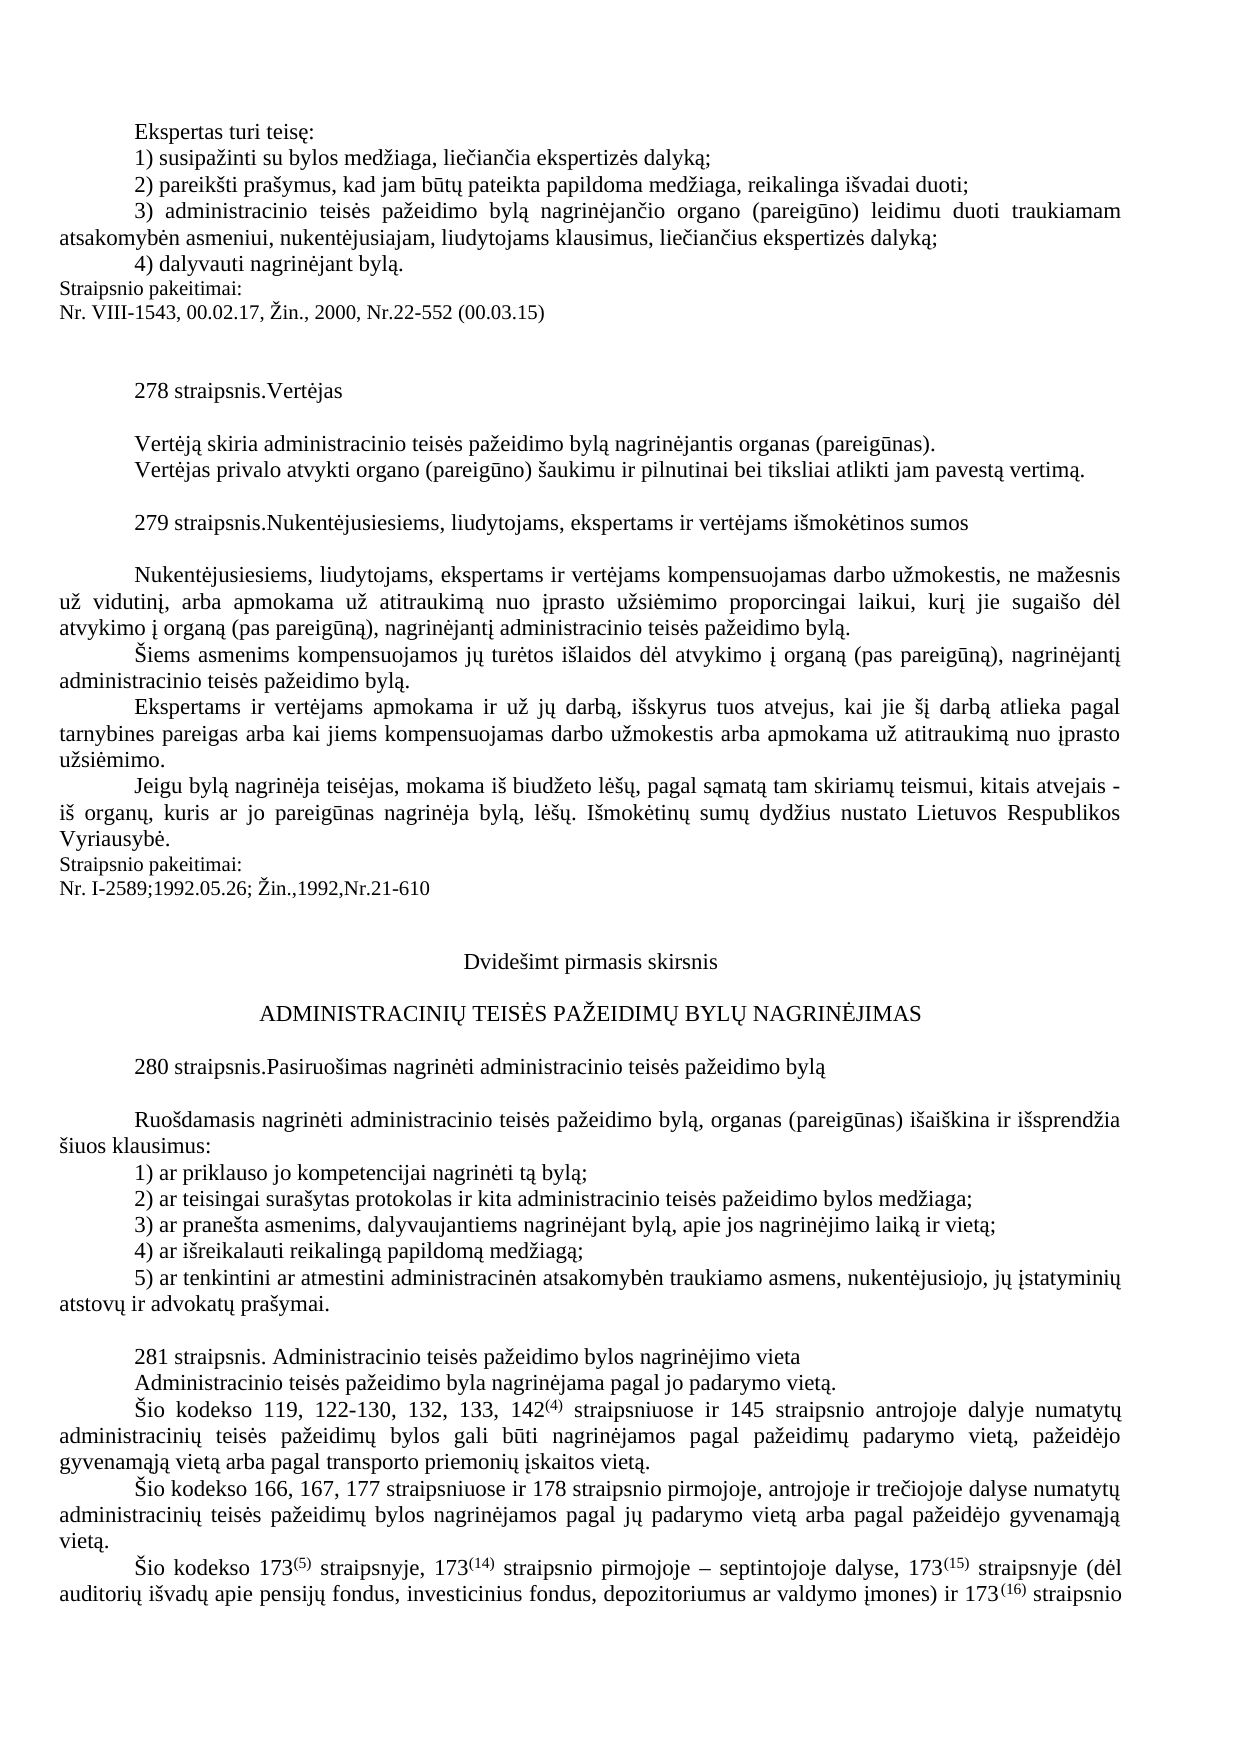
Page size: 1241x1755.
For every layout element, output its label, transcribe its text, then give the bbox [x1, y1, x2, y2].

text 279 straipsnis.Nukentėjusiesiems, liudytojams, ekspertams ir vertėjams išmokėtinos sumos [59, 509, 1122, 535]
text Šiems asmenims kompensuojamos jų turėtos išlaidos dėl atvykimo į organą (pas pareigūną), nagrinėjantį administracinio teisės pažeidimo bylą. [59, 641, 1122, 693]
text Ruošdamasis nagrinėti administracinio teisės pažeidimo bylą, organas (pareigūnas) išaiškina ir išsprendžia šiuos klausimus: [59, 1106, 1122, 1158]
text Administracinio teisės pažeidimo byla nagrinėjama pagal jo padarymo vietą. [59, 1369, 1122, 1396]
text 280 straipsnis.Pasiruošimas nagrinėti administracinio teisės pažeidimo bylą [59, 1053, 1122, 1079]
text 4) ar išreikalauti reikalingą papildomą medžiagą; [59, 1238, 1122, 1264]
text Dvidešimt pirmasis skirsnis [59, 948, 1122, 974]
text 1) ar priklauso jo kompetencijai nagrinėti tą bylą; [59, 1158, 1122, 1185]
text 278 straipsnis.Vertėjas [59, 377, 1122, 403]
text 3) administracinio teisės pažeidimo bylą nagrinėjančio organo (pareigūno) leidimu duoti traukiamam atsakomybėn asmeniui, nukentėjusiajam, liudytojams klausimus, liečiančius ekspertizės dalyką; [59, 197, 1122, 250]
text Straipsnio pakeitimai: [59, 851, 1122, 876]
text Nr. I-2589;1992.05.26; Žin.,1992,Nr.21-610 [59, 876, 1122, 899]
text 3) ar pranešta asmenims, dalyvaujantiems nagrinėjant bylą, apie jos nagrinėjimo laiką ir vietą; [59, 1211, 1122, 1238]
text Jeigu bylą nagrinėja teisėjas, mokama iš biudžeto lėšų, pagal sąmatą tam skiriamų teismui, kitais atvejais - iš organų, kuris ar jo pareigūnas nagrinėja bylą, lėšų. Išmokėtinų sumų dydžius nustato Lietuvos Respublikos Vyriausybė. [59, 772, 1122, 851]
text Šio kodekso 119, 122-130, 132, 133, 142(4) straipsniuose ir 145 straipsnio antrojoje dalyje numatytų administracinių teisės pažeidimų bylos gali būti nagrinėjamos pagal pažeidimų padarymo vietą, pažeidėjo gyvenamąją vietą arba pagal transporto priemonių įskaitos vietą. [59, 1396, 1122, 1475]
text 2) pareikšti prašymus, kad jam būtų pateikta papildoma medžiaga, reikalinga išvadai duoti; [59, 171, 1122, 197]
text ADMINISTRACINIŲ TEISĖS PAŽEIDIMŲ BYLŲ NAGRINĖJIMAS [59, 1000, 1122, 1027]
text Ekspertas turi teisę: [59, 118, 1122, 144]
text Ekspertams ir vertėjams apmokama ir už jų darbą, išskyrus tuos atvejus, kai jie šį darbą atlieka pagal tarnybines pareigas arba kai jiems kompensuojamas darbo užmokestis arba apmokama už atitraukimą nuo įprasto užsiėmimo. [59, 693, 1122, 772]
text 281 straipsnis. Administracinio teisės pažeidimo bylos nagrinėjimo vieta [59, 1343, 1122, 1369]
text Nr. VIII-1543, 00.02.17, Žin., 2000, Nr.22-552 (00.03.15) [59, 300, 1122, 324]
text Šio kodekso 173(5) straipsnyje, 173(14) straipsnio pirmojoje – septintojoje dalyse, 173(15) straipsnyje (dėl auditorių išvadų apie pensijų fondus, investicinius fondus, depozitoriumus ar valdymo įmones) ir 173(16) straipsnio [59, 1554, 1122, 1607]
text Straipsnio pakeitimai: [59, 276, 1122, 300]
text 4) dalyvauti nagrinėjant bylą. [59, 250, 1122, 276]
text Nukentėjusiesiems, liudytojams, ekspertams ir vertėjams kompensuojamas darbo užmokestis, ne mažesnis už vidutinį, arba apmokama už atitraukimą nuo įprasto užsiėmimo proporcingai laikui, kurį jie sugaišo dėl atvykimo į organą (pas pareigūną), nagrinėjantį administracinio teisės pažeidimo bylą. [59, 562, 1122, 641]
text Šio kodekso 166, 167, 177 straipsniuose ir 178 straipsnio pirmojoje, antrojoje ir trečiojoje dalyse numatytų administracinių teisės pažeidimų bylos nagrinėjamos pagal jų padarymo vietą arba pagal pažeidėjo gyvenamąją vietą. [59, 1475, 1122, 1554]
text 1) susipažinti su bylos medžiaga, liečiančia ekspertizės dalyką; [59, 144, 1122, 171]
text Vertėjas privalo atvykti organo (pareigūno) šaukimu ir pilnutinai bei tiksliai atlikti jam pavestą vertimą. [59, 456, 1122, 482]
text 2) ar teisingai surašytas protokolas ir kita administracinio teisės pažeidimo bylos medžiaga; [59, 1185, 1122, 1211]
text 5) ar tenkintini ar atmestini administracinėn atsakomybėn traukiamo asmens, nukentėjusiojo, jų įstatyminių atstovų ir advokatų prašymai. [59, 1264, 1122, 1317]
text Vertėją skiria administracinio teisės pažeidimo bylą nagrinėjantis organas (pareigūnas). [59, 430, 1122, 456]
